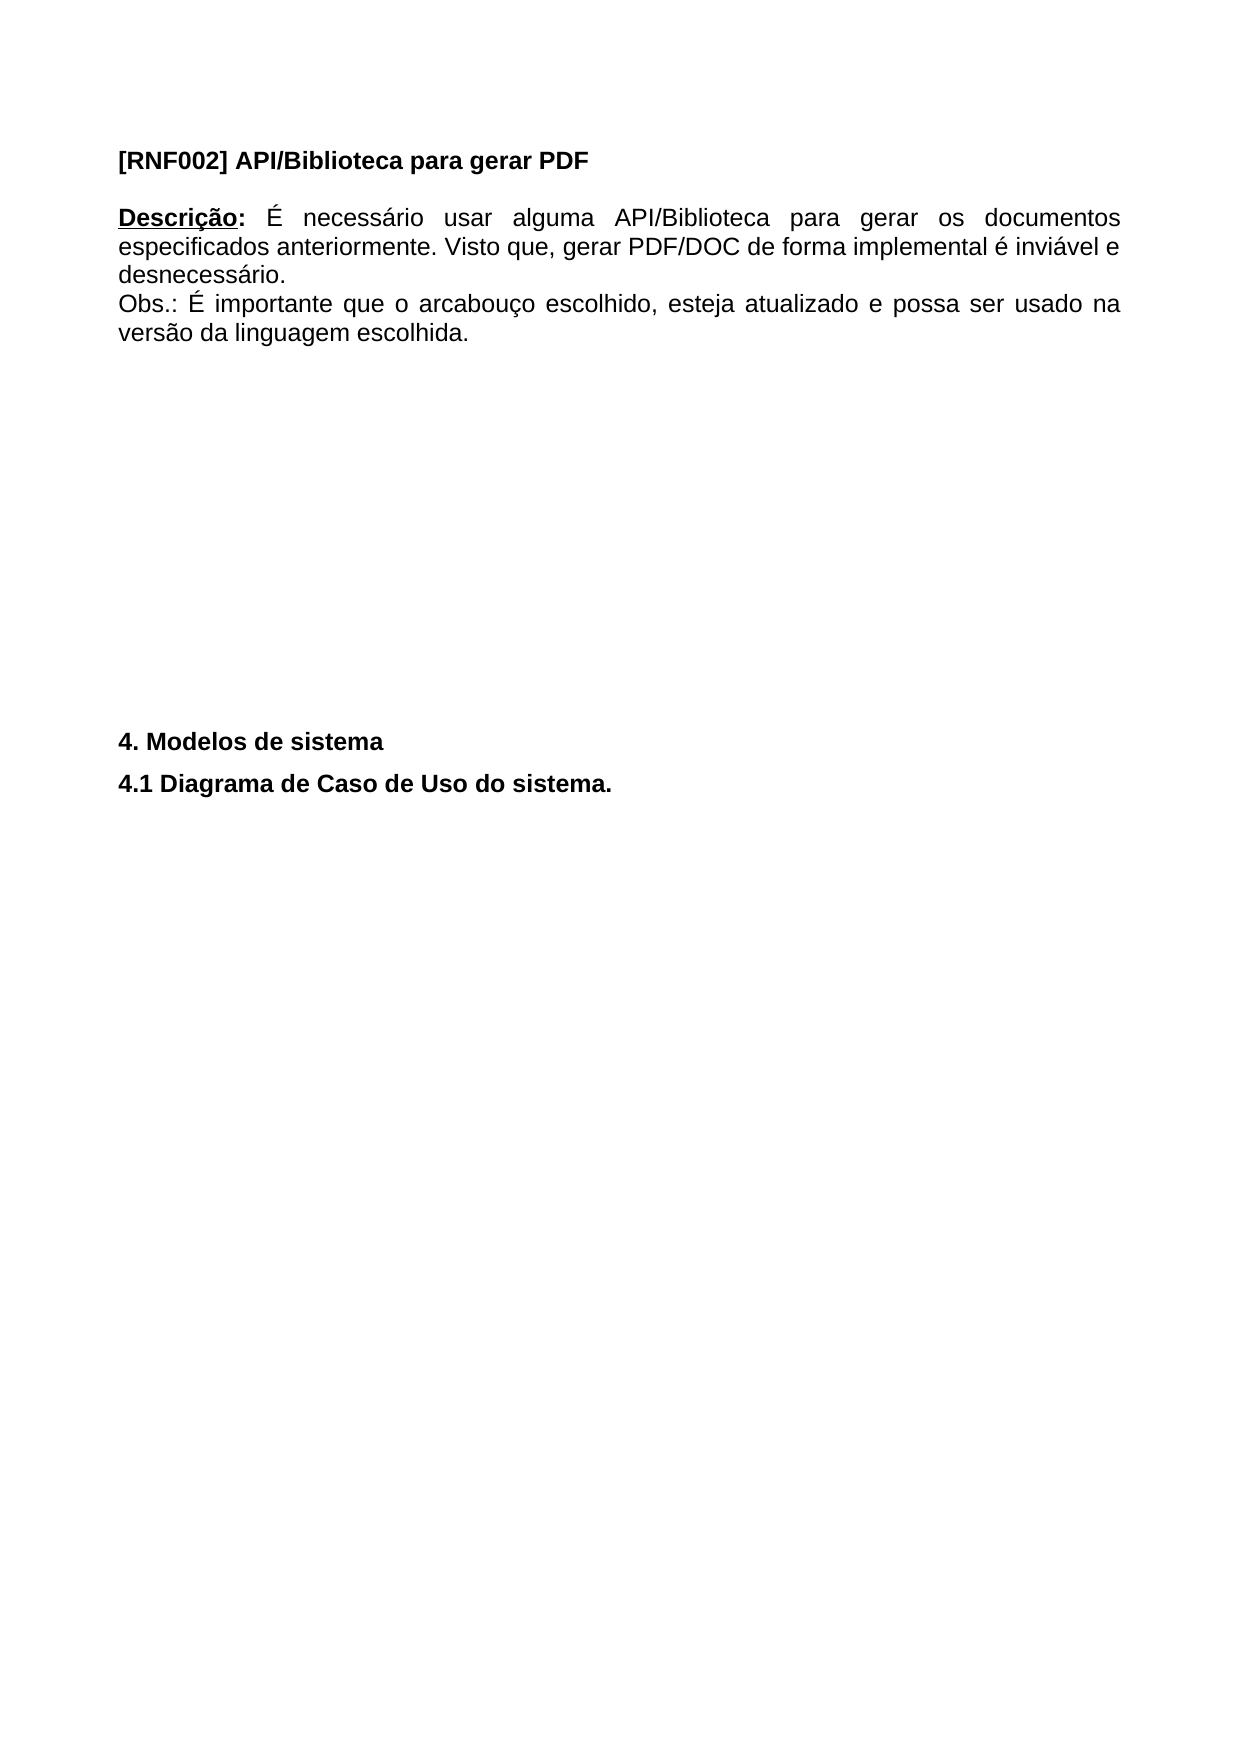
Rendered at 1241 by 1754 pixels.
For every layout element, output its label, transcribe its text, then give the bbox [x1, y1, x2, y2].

text Descrição: É necessário usar alguma API/Biblioteca para gerar os documentos especificados anteriormente. Visto que, gerar PDF/DOC de forma implemental é inviável e desnecessário. [118, 203, 1122, 289]
text [RNF002] API/Biblioteca para gerar PDF [118, 146, 1122, 175]
text 4. Modelos de sistema [118, 727, 1122, 756]
text 4.1 Diagrama de Caso de Uso do sistema. [118, 768, 1122, 797]
text Obs.: É importante que o arcabouço escolhido, esteja atualizado e possa ser usado na versão da linguagem escolhida. [118, 289, 1122, 347]
